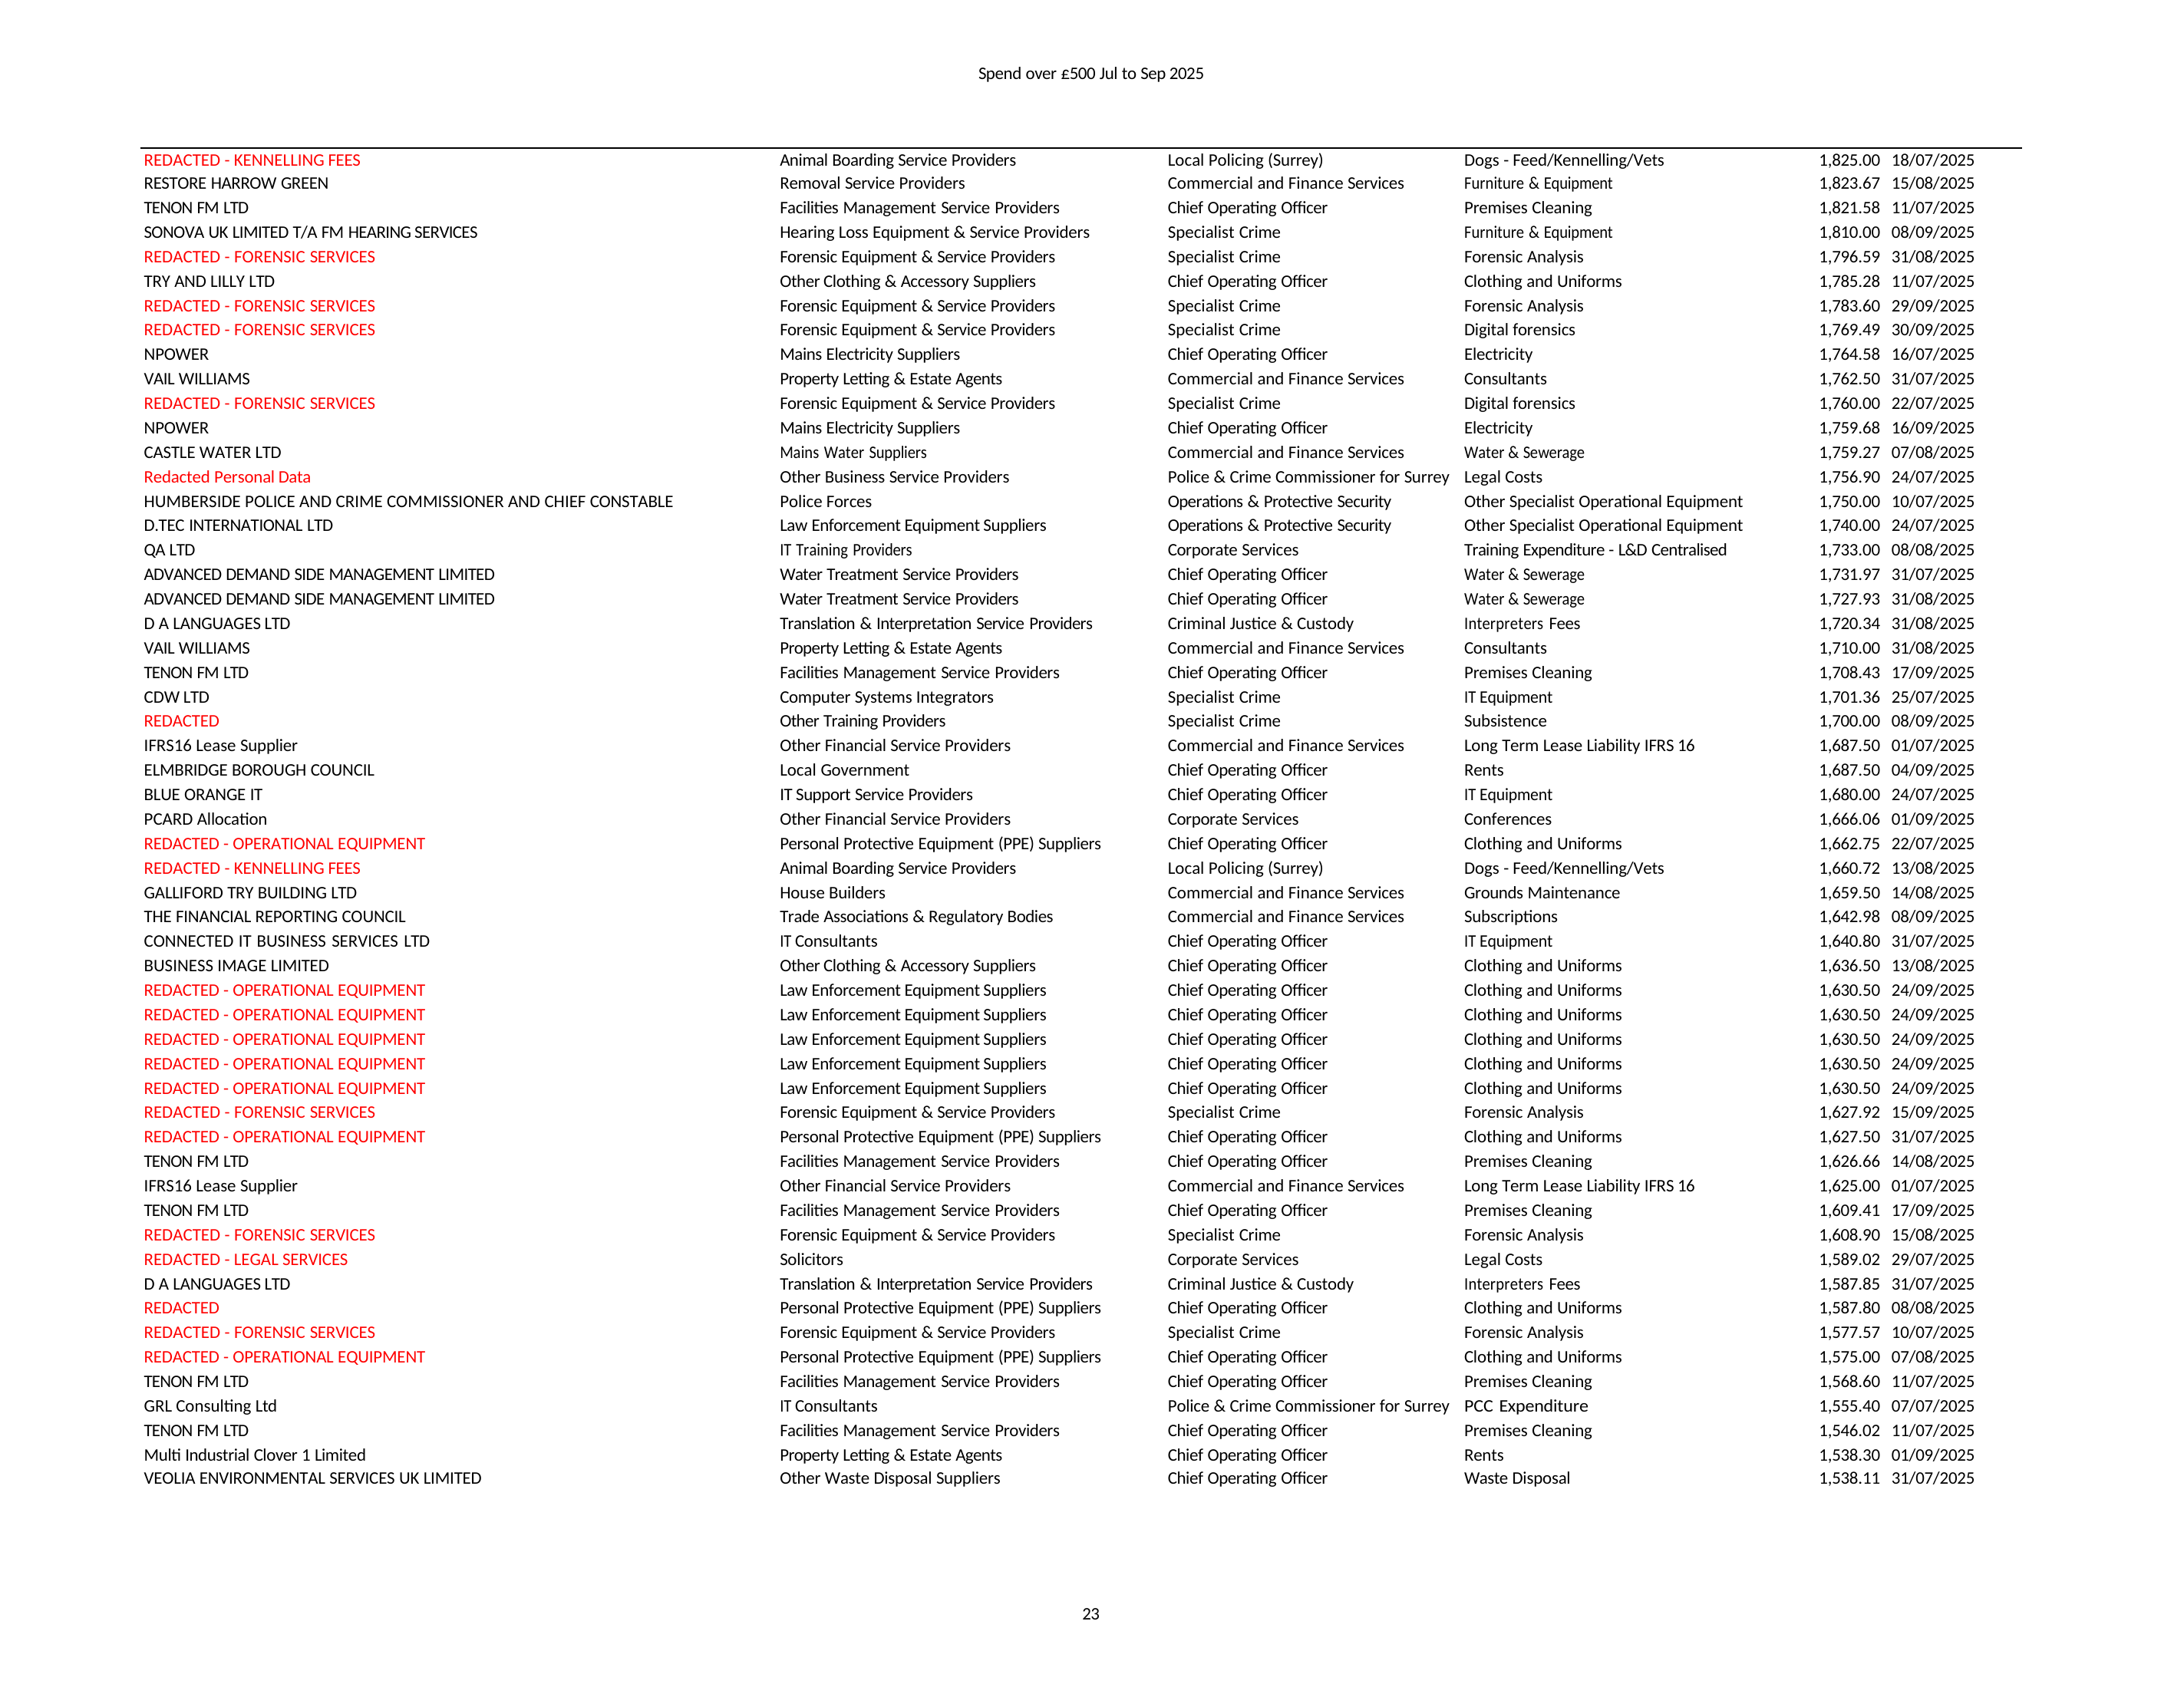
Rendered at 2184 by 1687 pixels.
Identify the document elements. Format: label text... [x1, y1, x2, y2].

table_cell Chief Operating Officer [1164, 196, 1460, 219]
table_cell Forensic Analysis [1460, 1320, 1773, 1345]
table_cell 1,662.75 [1773, 831, 1888, 855]
table_cell Digital forensics [1460, 391, 1773, 415]
table_cell Chief Operating Officer [1164, 1418, 1460, 1442]
table_cell 15/08/2025 [1888, 1222, 2022, 1247]
table_cell Animal Boarding Service Providers [776, 855, 1164, 880]
table_cell Conferences [1460, 806, 1773, 831]
table_cell 10/07/2025 [1888, 489, 2022, 513]
table_cell 1,577.57 [1773, 1320, 1888, 1345]
table_cell 31/07/2025 [1888, 929, 2022, 954]
table_cell 17/09/2025 [1888, 1198, 2022, 1222]
table_cell SONOVA UK LIMITED T/A FM HEARING SERVICES [140, 219, 776, 244]
table_cell 1,764.58 [1773, 342, 1888, 367]
table_cell Premises Cleaning [1460, 1198, 1773, 1222]
table_cell Animal Boarding Service Providers [776, 149, 1164, 171]
table_cell Clothing and Uniforms [1460, 978, 1773, 1002]
table_cell Other Financial Service Providers [776, 1174, 1164, 1198]
table_cell Other Financial Service Providers [776, 806, 1164, 831]
table_cell IT Equipment [1460, 783, 1773, 806]
table_cell Personal Protective Equipment (PPE) Suppliers [776, 831, 1164, 855]
table_cell REDACTED - FORENSIC SERVICES [140, 391, 776, 415]
table_cell Chief Operating Officer [1164, 1369, 1460, 1393]
table_cell 1,700.00 [1773, 709, 1888, 733]
table_cell Specialist Crime [1164, 684, 1460, 709]
table_cell IT Equipment [1460, 929, 1773, 954]
table_cell Forensic Equipment & Service Providers [776, 391, 1164, 415]
table_cell Chief Operating Officer [1164, 1296, 1460, 1320]
table_cell 1,630.50 [1773, 1051, 1888, 1076]
table_cell TENON FM LTD [140, 1198, 776, 1222]
table_cell Clothing and Uniforms [1460, 1296, 1773, 1320]
table_cell Chief Operating Officer [1164, 978, 1460, 1002]
table_cell IT Consultants [776, 1393, 1164, 1418]
table_cell House Builders [776, 880, 1164, 904]
table_cell Local Government [776, 758, 1164, 782]
table_cell ADVANCED DEMAND SIDE MANAGEMENT LIMITED [140, 587, 776, 611]
table_cell 1,575.00 [1773, 1345, 1888, 1369]
table_cell GALLIFORD TRY BUILDING LTD [140, 880, 776, 904]
table_cell VAIL WILLIAMS [140, 367, 776, 390]
table_cell 1,568.60 [1773, 1369, 1888, 1393]
table_cell 08/08/2025 [1888, 538, 2022, 562]
table_cell Commercial and Finance Services [1164, 171, 1460, 195]
table_cell 07/08/2025 [1888, 440, 2022, 464]
table_cell 16/07/2025 [1888, 342, 2022, 367]
table_cell Subscriptions [1460, 904, 1773, 929]
table_cell Training Expenditure - L&D Centralised [1460, 538, 1773, 562]
table_cell REDACTED - FORENSIC SERVICES [140, 1320, 776, 1345]
table_cell 11/07/2025 [1888, 1369, 2022, 1393]
table_cell 24/09/2025 [1888, 978, 2022, 1002]
table_cell 01/07/2025 [1888, 733, 2022, 758]
table_cell REDACTED [140, 709, 776, 733]
table_cell Facilities Management Service Providers [776, 1418, 1164, 1442]
table_cell Long Term Lease Liability IFRS 16 [1460, 733, 1773, 758]
table_cell REDACTED - OPERATIONAL EQUIPMENT [140, 978, 776, 1002]
table_cell 18/07/2025 [1888, 149, 2022, 171]
table_cell TENON FM LTD [140, 1369, 776, 1393]
table_cell Specialist Crime [1164, 318, 1460, 342]
table_cell Law Enforcement Equipment Suppliers [776, 978, 1164, 1002]
table_cell 1,587.85 [1773, 1271, 1888, 1296]
table_cell Other Specialist Operational Equipment [1460, 513, 1773, 538]
table_cell 1,659.50 [1773, 880, 1888, 904]
table_cell HUMBERSIDE POLICE AND CRIME COMMISSIONER AND CHIEF CONSTABLE [140, 489, 776, 513]
table_cell 1,538.30 [1773, 1442, 1888, 1467]
table_cell 1,666.06 [1773, 806, 1888, 831]
table_cell Chief Operating Officer [1164, 783, 1460, 806]
table_cell Chief Operating Officer [1164, 1198, 1460, 1222]
table_cell REDACTED - FORENSIC SERVICES [140, 1222, 776, 1247]
table_cell 1,630.50 [1773, 1002, 1888, 1026]
table_cell Water Treatment Service Providers [776, 587, 1164, 611]
table_cell Operations & Protective Security [1164, 489, 1460, 513]
table_cell 1,731.97 [1773, 562, 1888, 586]
table_cell 08/09/2025 [1888, 219, 2022, 244]
table_cell 1,785.28 [1773, 269, 1888, 293]
table_cell THE FINANCIAL REPORTING COUNCIL [140, 904, 776, 929]
table_cell Police & Crime Commissioner for Surrey [1164, 1393, 1460, 1418]
table_cell D A LANGUAGES LTD [140, 611, 776, 635]
table_cell Other Specialist Operational Equipment [1460, 489, 1773, 513]
table_cell Other Training Providers [776, 709, 1164, 733]
table_cell Commercial and Finance Services [1164, 1174, 1460, 1198]
table_cell CASTLE WATER LTD [140, 440, 776, 464]
table_cell Forensic Equipment & Service Providers [776, 244, 1164, 269]
table_cell 1,587.80 [1773, 1296, 1888, 1320]
table_cell Clothing and Uniforms [1460, 1002, 1773, 1026]
table_cell Law Enforcement Equipment Suppliers [776, 1026, 1164, 1051]
table_cell 1,625.00 [1773, 1174, 1888, 1198]
table_cell Clothing and Uniforms [1460, 1026, 1773, 1051]
table_cell 1,796.59 [1773, 244, 1888, 269]
table_cell Commercial and Finance Services [1164, 635, 1460, 660]
table_cell 17/09/2025 [1888, 660, 2022, 684]
table_cell REDACTED - FORENSIC SERVICES [140, 244, 776, 269]
table_cell Other Business Service Providers [776, 464, 1164, 489]
table_cell Dogs - Feed/Kennelling/Vets [1460, 149, 1773, 171]
table_cell Criminal Justice & Custody [1164, 1271, 1460, 1296]
table_cell Consultants [1460, 635, 1773, 660]
table_cell 1,627.50 [1773, 1125, 1888, 1149]
table_cell Chief Operating Officer [1164, 1002, 1460, 1026]
table_cell 24/07/2025 [1888, 783, 2022, 806]
table_cell Clothing and Uniforms [1460, 1076, 1773, 1100]
table_cell 07/07/2025 [1888, 1393, 2022, 1418]
table_cell 10/07/2025 [1888, 1320, 2022, 1345]
table_cell D A LANGUAGES LTD [140, 1271, 776, 1296]
table_cell 22/07/2025 [1888, 391, 2022, 415]
table_cell 1,680.00 [1773, 783, 1888, 806]
table_cell Facilities Management Service Providers [776, 196, 1164, 219]
table_cell 1,660.72 [1773, 855, 1888, 880]
table_cell BUSINESS IMAGE LIMITED [140, 954, 776, 977]
table_cell Water & Sewerage [1460, 440, 1773, 464]
table_cell Property Letting & Estate Agents [776, 367, 1164, 390]
table_cell 01/09/2025 [1888, 1442, 2022, 1467]
table_cell 31/08/2025 [1888, 244, 2022, 269]
table_cell 1,762.50 [1773, 367, 1888, 390]
table_cell PCC Expenditure [1460, 1393, 1773, 1418]
table_cell Rents [1460, 758, 1773, 782]
table_cell Corporate Services [1164, 1247, 1460, 1271]
table_cell PCARD Allocation [140, 806, 776, 831]
table_cell Local Policing (Surrey) [1164, 855, 1460, 880]
table_cell IT Training Providers [776, 538, 1164, 562]
table_cell Specialist Crime [1164, 293, 1460, 318]
table_cell Removal Service Providers [776, 171, 1164, 195]
table_cell CDW LTD [140, 684, 776, 709]
table_cell QA LTD [140, 538, 776, 562]
table_cell Chief Operating Officer [1164, 269, 1460, 293]
table_cell 1,546.02 [1773, 1418, 1888, 1442]
table_cell 1,825.00 [1773, 149, 1888, 171]
table_cell REDACTED - OPERATIONAL EQUIPMENT [140, 1051, 776, 1076]
table_cell VEOLIA ENVIRONMENTAL SERVICES UK LIMITED [140, 1467, 776, 1490]
table_cell VAIL WILLIAMS [140, 635, 776, 660]
table_cell Specialist Crime [1164, 244, 1460, 269]
table_cell 1,687.50 [1773, 733, 1888, 758]
table_cell 1,823.67 [1773, 171, 1888, 195]
table_cell Commercial and Finance Services [1164, 367, 1460, 390]
table_cell Legal Costs [1460, 1247, 1773, 1271]
table_cell Multi Industrial Clover 1 Limited [140, 1442, 776, 1467]
table_cell 1,538.11 [1773, 1467, 1888, 1490]
table_cell Electricity [1460, 342, 1773, 367]
table_cell TRY AND LILLY LTD [140, 269, 776, 293]
table_cell 1,750.00 [1773, 489, 1888, 513]
table_cell Facilities Management Service Providers [776, 1369, 1164, 1393]
table_cell Hearing Loss Equipment & Service Providers [776, 219, 1164, 244]
table_cell Chief Operating Officer [1164, 954, 1460, 977]
table_cell REDACTED - OPERATIONAL EQUIPMENT [140, 831, 776, 855]
table_cell REDACTED [140, 1296, 776, 1320]
table_cell Translation & Interpretation Service Providers [776, 611, 1164, 635]
table_cell 1,608.90 [1773, 1222, 1888, 1247]
table_cell 31/07/2025 [1888, 1271, 2022, 1296]
table_cell 1,759.27 [1773, 440, 1888, 464]
table_cell Forensic Equipment & Service Providers [776, 318, 1164, 342]
table_cell IT Consultants [776, 929, 1164, 954]
table_cell Other Financial Service Providers [776, 733, 1164, 758]
table_cell Specialist Crime [1164, 391, 1460, 415]
table_cell 15/08/2025 [1888, 171, 2022, 195]
table_cell 30/09/2025 [1888, 318, 2022, 342]
table_cell NPOWER [140, 342, 776, 367]
table_cell Forensic Analysis [1460, 244, 1773, 269]
table_cell 1,636.50 [1773, 954, 1888, 977]
table_cell Chief Operating Officer [1164, 758, 1460, 782]
table_cell Personal Protective Equipment (PPE) Suppliers [776, 1296, 1164, 1320]
table_cell 24/09/2025 [1888, 1076, 2022, 1100]
table_cell 1,783.60 [1773, 293, 1888, 318]
table_cell 1,759.68 [1773, 415, 1888, 440]
table_cell Other Waste Disposal Suppliers [776, 1467, 1164, 1490]
table_cell TENON FM LTD [140, 660, 776, 684]
table_cell 13/08/2025 [1888, 855, 2022, 880]
table_cell IT Equipment [1460, 684, 1773, 709]
table_cell 1,810.00 [1773, 219, 1888, 244]
table_cell IFRS16 Lease Supplier [140, 1174, 776, 1198]
table_cell Commercial and Finance Services [1164, 904, 1460, 929]
table_cell 13/08/2025 [1888, 954, 2022, 977]
table_cell Waste Disposal [1460, 1467, 1773, 1490]
table_cell Facilities Management Service Providers [776, 1149, 1164, 1173]
table_cell Mains Water Suppliers [776, 440, 1164, 464]
table_cell Mains Electricity Suppliers [776, 415, 1164, 440]
table_cell Other Clothing & Accessory Suppliers [776, 954, 1164, 977]
table_cell 16/09/2025 [1888, 415, 2022, 440]
table_cell Premises Cleaning [1460, 660, 1773, 684]
table_cell D.TEC INTERNATIONAL LTD [140, 513, 776, 538]
table_cell 1,630.50 [1773, 1026, 1888, 1051]
table_cell 11/07/2025 [1888, 269, 2022, 293]
table_cell 08/08/2025 [1888, 1296, 2022, 1320]
table_cell Chief Operating Officer [1164, 1345, 1460, 1369]
table_cell 24/09/2025 [1888, 1051, 2022, 1076]
table_cell Subsistence [1460, 709, 1773, 733]
table_cell Chief Operating Officer [1164, 562, 1460, 586]
table_cell 31/08/2025 [1888, 611, 2022, 635]
table_cell Specialist Crime [1164, 219, 1460, 244]
table_cell Dogs - Feed/Kennelling/Vets [1460, 855, 1773, 880]
table_cell Police Forces [776, 489, 1164, 513]
table_cell ELMBRIDGE BOROUGH COUNCIL [140, 758, 776, 782]
table_cell Law Enforcement Equipment Suppliers [776, 1002, 1164, 1026]
table_cell Other Clothing & Accessory Suppliers [776, 269, 1164, 293]
table_cell REDACTED - FORENSIC SERVICES [140, 293, 776, 318]
table_cell 1,640.80 [1773, 929, 1888, 954]
table_cell Specialist Crime [1164, 709, 1460, 733]
table_cell Water Treatment Service Providers [776, 562, 1164, 586]
table_cell REDACTED - OPERATIONAL EQUIPMENT [140, 1026, 776, 1051]
table_cell 1,756.90 [1773, 464, 1888, 489]
table_cell 25/07/2025 [1888, 684, 2022, 709]
table_cell Corporate Services [1164, 538, 1460, 562]
table_cell 29/07/2025 [1888, 1247, 2022, 1271]
table_cell Chief Operating Officer [1164, 415, 1460, 440]
table_cell REDACTED - OPERATIONAL EQUIPMENT [140, 1345, 776, 1369]
table_cell Legal Costs [1460, 464, 1773, 489]
table_cell Computer Systems Integrators [776, 684, 1164, 709]
table_cell Chief Operating Officer [1164, 660, 1460, 684]
table_cell Clothing and Uniforms [1460, 1051, 1773, 1076]
table_cell 04/09/2025 [1888, 758, 2022, 782]
table_cell IFRS16 Lease Supplier [140, 733, 776, 758]
table_cell Premises Cleaning [1460, 1369, 1773, 1393]
table_cell Redacted Personal Data [140, 464, 776, 489]
table_cell IT Support Service Providers [776, 783, 1164, 806]
table_cell Specialist Crime [1164, 1222, 1460, 1247]
table_cell Premises Cleaning [1460, 1418, 1773, 1442]
table_cell Chief Operating Officer [1164, 1125, 1460, 1149]
table_cell Forensic Analysis [1460, 293, 1773, 318]
table_cell Clothing and Uniforms [1460, 954, 1773, 977]
table_cell 1,630.50 [1773, 978, 1888, 1002]
table_cell Premises Cleaning [1460, 196, 1773, 219]
table_cell 1,760.00 [1773, 391, 1888, 415]
table_cell REDACTED - FORENSIC SERVICES [140, 1100, 776, 1125]
table_cell Clothing and Uniforms [1460, 269, 1773, 293]
table_cell 1,642.98 [1773, 904, 1888, 929]
table_cell Personal Protective Equipment (PPE) Suppliers [776, 1125, 1164, 1149]
table_cell Local Policing (Surrey) [1164, 149, 1460, 171]
table_cell 1,555.40 [1773, 1393, 1888, 1418]
table_cell REDACTED - FORENSIC SERVICES [140, 318, 776, 342]
table_cell Forensic Analysis [1460, 1100, 1773, 1125]
table_cell 08/09/2025 [1888, 904, 2022, 929]
table_cell 1,701.36 [1773, 684, 1888, 709]
table_cell 1,627.92 [1773, 1100, 1888, 1125]
table_cell Specialist Crime [1164, 1100, 1460, 1125]
table_cell 31/07/2025 [1888, 1125, 2022, 1149]
table_cell REDACTED - KENNELLING FEES [140, 149, 776, 171]
table_cell Forensic Equipment & Service Providers [776, 293, 1164, 318]
table_cell Property Letting & Estate Agents [776, 1442, 1164, 1467]
table_cell 1,740.00 [1773, 513, 1888, 538]
table_cell 14/08/2025 [1888, 1149, 2022, 1173]
table_cell Commercial and Finance Services [1164, 440, 1460, 464]
table_cell Digital forensics [1460, 318, 1773, 342]
table_cell 24/09/2025 [1888, 1026, 2022, 1051]
table_cell TENON FM LTD [140, 196, 776, 219]
table_cell Chief Operating Officer [1164, 1467, 1460, 1490]
table_cell Corporate Services [1164, 806, 1460, 831]
table_cell Clothing and Uniforms [1460, 1345, 1773, 1369]
table_cell 31/07/2025 [1888, 1467, 2022, 1490]
table_cell Chief Operating Officer [1164, 1076, 1460, 1100]
table_cell 24/07/2025 [1888, 513, 2022, 538]
table_cell Facilities Management Service Providers [776, 660, 1164, 684]
table_cell 1,687.50 [1773, 758, 1888, 782]
table_cell 11/07/2025 [1888, 196, 2022, 219]
table_cell Criminal Justice & Custody [1164, 611, 1460, 635]
table_cell 11/07/2025 [1888, 1418, 2022, 1442]
table_cell Long Term Lease Liability IFRS 16 [1460, 1174, 1773, 1198]
table_cell 1,609.41 [1773, 1198, 1888, 1222]
table_cell 31/07/2025 [1888, 562, 2022, 586]
table_cell 1,821.58 [1773, 196, 1888, 219]
table_cell 1,589.02 [1773, 1247, 1888, 1271]
table_cell Chief Operating Officer [1164, 1442, 1460, 1467]
table_cell Property Letting & Estate Agents [776, 635, 1164, 660]
table_cell 1,710.00 [1773, 635, 1888, 660]
table_cell Chief Operating Officer [1164, 1026, 1460, 1051]
table_cell Interpreters Fees [1460, 611, 1773, 635]
table_cell Facilities Management Service Providers [776, 1198, 1164, 1222]
table_cell Solicitors [776, 1247, 1164, 1271]
table_cell Chief Operating Officer [1164, 587, 1460, 611]
table_cell 07/08/2025 [1888, 1345, 2022, 1369]
table_cell Forensic Analysis [1460, 1222, 1773, 1247]
table_cell 08/09/2025 [1888, 709, 2022, 733]
table_cell Furniture & Equipment [1460, 219, 1773, 244]
table_cell 01/07/2025 [1888, 1174, 2022, 1198]
table_cell 1,733.00 [1773, 538, 1888, 562]
table_cell ADVANCED DEMAND SIDE MANAGEMENT LIMITED [140, 562, 776, 586]
table_cell NPOWER [140, 415, 776, 440]
table_cell 1,720.34 [1773, 611, 1888, 635]
table_cell Chief Operating Officer [1164, 831, 1460, 855]
table_cell Law Enforcement Equipment Suppliers [776, 1051, 1164, 1076]
table_cell 15/09/2025 [1888, 1100, 2022, 1125]
table_cell Trade Associations & Regulatory Bodies [776, 904, 1164, 929]
table_cell Grounds Maintenance [1460, 880, 1773, 904]
table_cell Chief Operating Officer [1164, 1051, 1460, 1076]
table_cell Mains Electricity Suppliers [776, 342, 1164, 367]
table_cell 1,769.49 [1773, 318, 1888, 342]
table_cell Premises Cleaning [1460, 1149, 1773, 1173]
table_cell Electricity [1460, 415, 1773, 440]
table_cell Forensic Equipment & Service Providers [776, 1100, 1164, 1125]
table_cell 31/08/2025 [1888, 587, 2022, 611]
table_cell TENON FM LTD [140, 1418, 776, 1442]
table_cell Translation & Interpretation Service Providers [776, 1271, 1164, 1296]
table_cell RESTORE HARROW GREEN [140, 171, 776, 195]
table_cell 22/07/2025 [1888, 831, 2022, 855]
table_cell BLUE ORANGE IT [140, 783, 776, 806]
table_cell Forensic Equipment & Service Providers [776, 1320, 1164, 1345]
table_cell GRL Consulting Ltd [140, 1393, 776, 1418]
table_cell 31/08/2025 [1888, 635, 2022, 660]
table_cell Law Enforcement Equipment Suppliers [776, 513, 1164, 538]
table_cell Specialist Crime [1164, 1320, 1460, 1345]
table_cell Personal Protective Equipment (PPE) Suppliers [776, 1345, 1164, 1369]
table_cell 1,626.66 [1773, 1149, 1888, 1173]
table_cell 14/08/2025 [1888, 880, 2022, 904]
table_cell Chief Operating Officer [1164, 1149, 1460, 1173]
table_cell TENON FM LTD [140, 1149, 776, 1173]
table_cell CONNECTED IT BUSINESS SERVICES LTD [140, 929, 776, 954]
table_cell Interpreters Fees [1460, 1271, 1773, 1296]
table_cell REDACTED - KENNELLING FEES [140, 855, 776, 880]
table_cell REDACTED - OPERATIONAL EQUIPMENT [140, 1076, 776, 1100]
table_cell Clothing and Uniforms [1460, 1125, 1773, 1149]
table_cell Forensic Equipment & Service Providers [776, 1222, 1164, 1247]
table_cell 24/09/2025 [1888, 1002, 2022, 1026]
table_cell 1,630.50 [1773, 1076, 1888, 1100]
table_cell Rents [1460, 1442, 1773, 1467]
table_cell Chief Operating Officer [1164, 342, 1460, 367]
table_cell Chief Operating Officer [1164, 929, 1460, 954]
table_cell Law Enforcement Equipment Suppliers [776, 1076, 1164, 1100]
table_cell REDACTED - OPERATIONAL EQUIPMENT [140, 1125, 776, 1149]
table_cell Water & Sewerage [1460, 587, 1773, 611]
table_cell REDACTED - OPERATIONAL EQUIPMENT [140, 1002, 776, 1026]
table_cell Consultants [1460, 367, 1773, 390]
table_cell Water & Sewerage [1460, 562, 1773, 586]
table_cell 1,727.93 [1773, 587, 1888, 611]
table_cell Operations & Protective Security [1164, 513, 1460, 538]
table_cell Commercial and Finance Services [1164, 733, 1460, 758]
table_cell REDACTED - LEGAL SERVICES [140, 1247, 776, 1271]
table_cell Furniture & Equipment [1460, 171, 1773, 195]
table_cell 29/09/2025 [1888, 293, 2022, 318]
table_cell 24/07/2025 [1888, 464, 2022, 489]
table_cell 31/07/2025 [1888, 367, 2022, 390]
table_cell Clothing and Uniforms [1460, 831, 1773, 855]
table_cell Police & Crime Commissioner for Surrey [1164, 464, 1460, 489]
table_cell 01/09/2025 [1888, 806, 2022, 831]
table_cell Commercial and Finance Services [1164, 880, 1460, 904]
table_cell 1,708.43 [1773, 660, 1888, 684]
